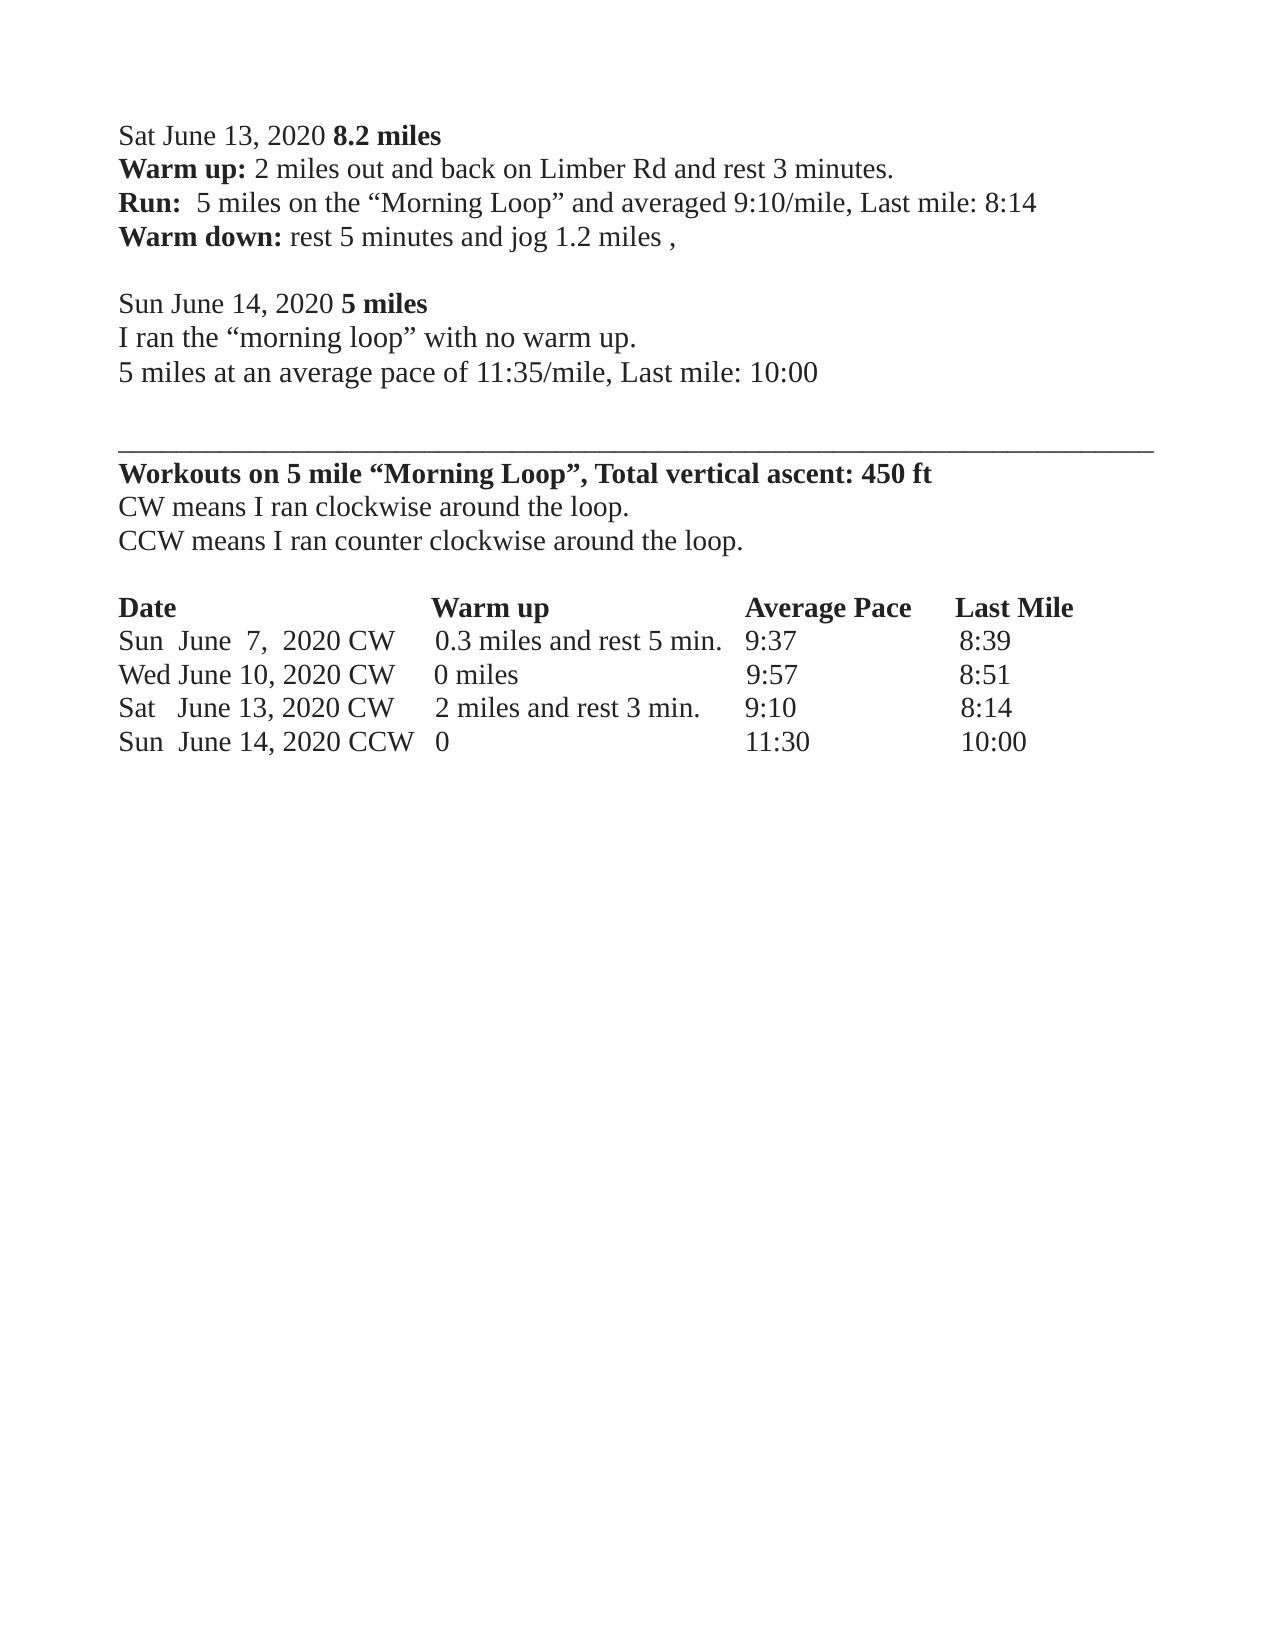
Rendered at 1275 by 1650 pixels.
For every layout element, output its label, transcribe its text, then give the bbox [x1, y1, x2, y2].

text Sat June 13, 2020 8.2 miles [118, 118, 1161, 152]
text Sun June 14, 2020 CCW 0 11:30 10:00 [118, 724, 1161, 791]
text Wed June 10, 2020 CW 0 miles 9:57 8:51 [118, 657, 1161, 691]
text Warm up: 2 miles out and back on Limber Rd and rest 3 minutes. [118, 152, 1161, 185]
text Warm down: rest 5 minutes and jog 1.2 miles , [118, 219, 1161, 252]
text Workouts on 5 mile “Morning Loop”, Total vertical ascent: 450 ft [118, 456, 1161, 489]
text Sat June 13, 2020 CW 2 miles and rest 3 min. 9:10 8:14 [118, 691, 1161, 724]
text Sun June 7, 2020 CW 0.3 miles and rest 5 min. 9:37 8:39 [118, 623, 1161, 657]
text _______________________________________________________________________ [118, 422, 1161, 456]
text Run: 5 miles on the “Morning Loop” and averaged 9:10/mile, Last mile: 8:14 [118, 185, 1161, 219]
text CW means I ran clockwise around the loop. [118, 489, 1161, 523]
text 5 miles at an average pace of 11:35/mile, Last mile: 10:00 [118, 354, 1161, 389]
text Date Warm up Average Pace Last Mile [118, 590, 1161, 623]
text Sun June 14, 2020 5 miles [118, 286, 1161, 319]
text I ran the “morning loop” with no warm up. [118, 319, 1161, 354]
text CCW means I ran counter clockwise around the loop. [118, 523, 1161, 556]
